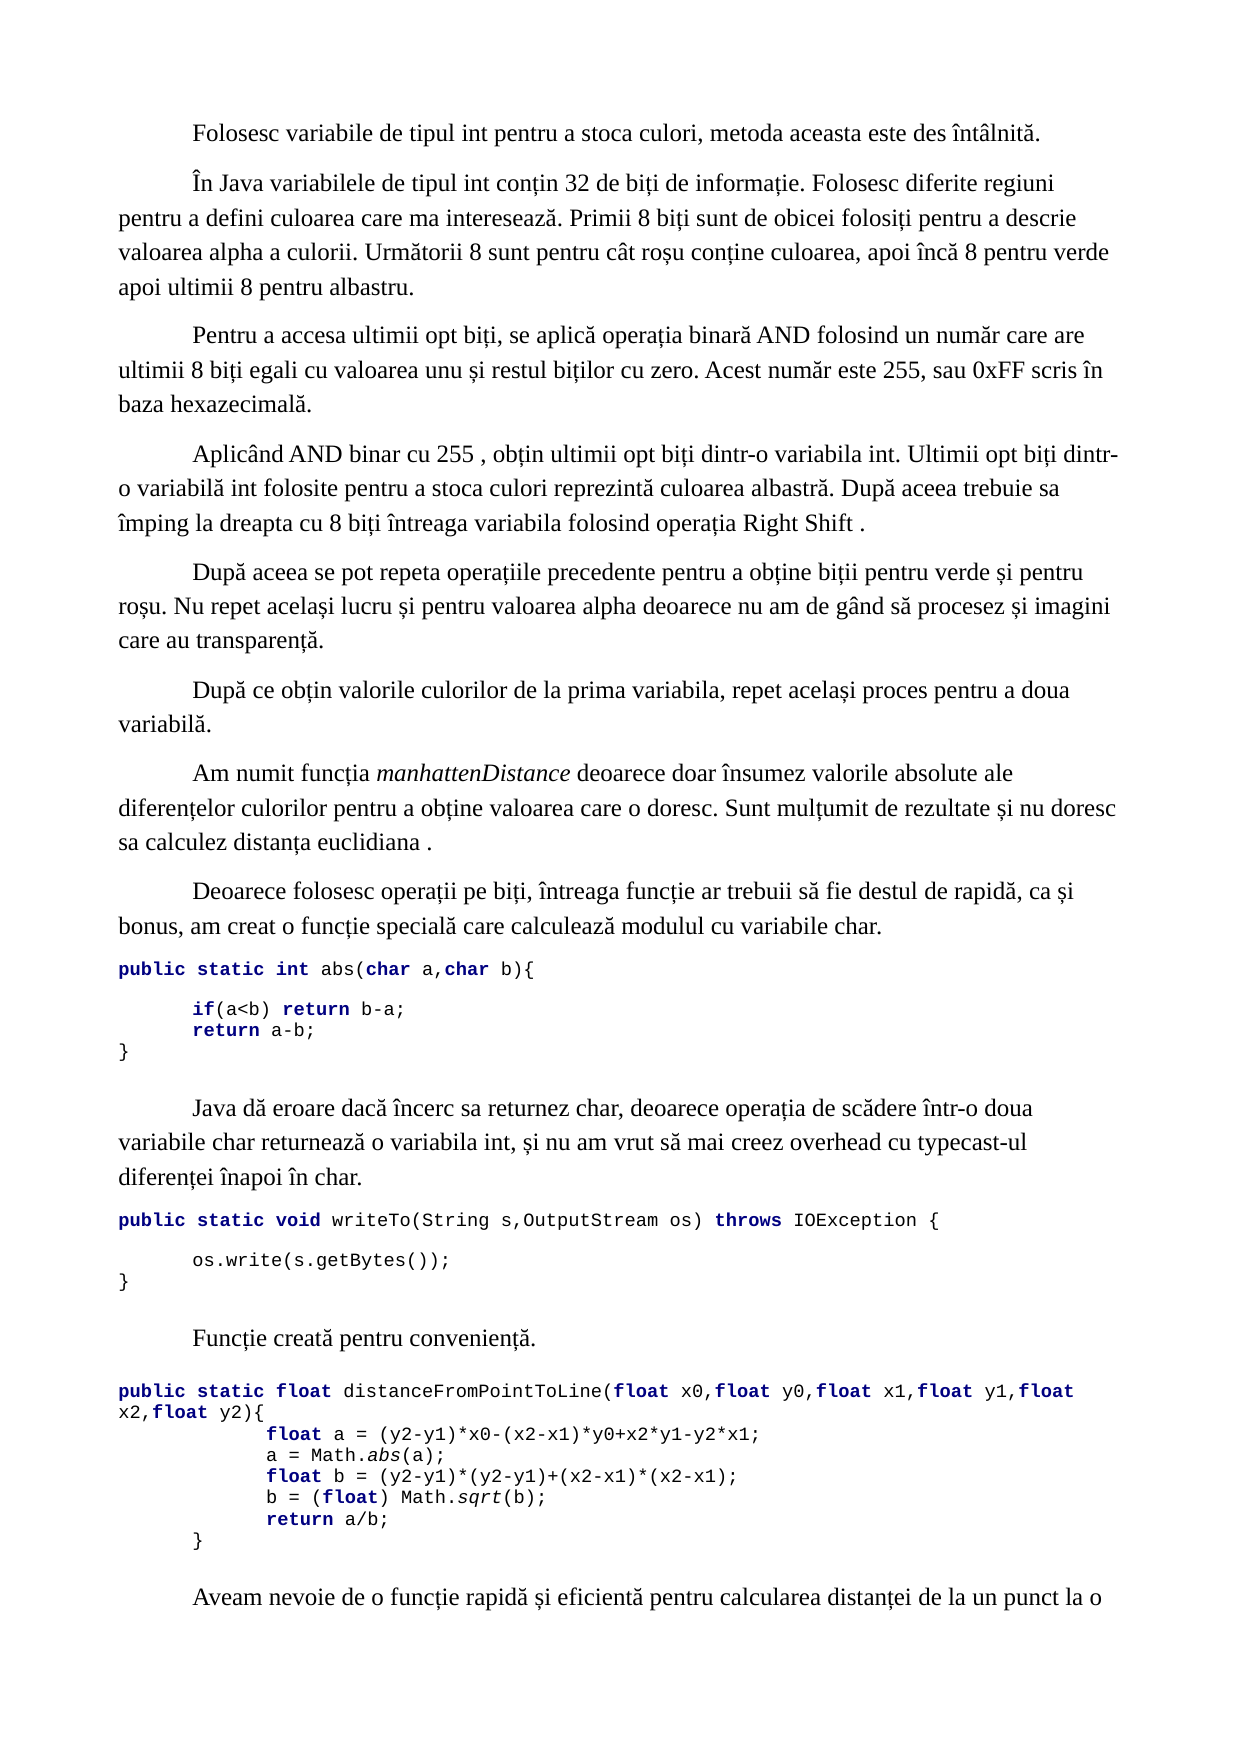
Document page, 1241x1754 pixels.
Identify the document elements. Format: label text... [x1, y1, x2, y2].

text După aceea se pot repeta operațiile precedente pentru a obține biții pentru verde și pentru roșu. Nu repet același lucru și pentru valoarea alpha deoarece nu am de gând să procesez și imagini care au transparență. [118, 557, 1122, 654]
text Folosesc variabile de tipul int pentru a stoca culori, metoda aceasta este des întâlnită. [118, 118, 1122, 148]
text float a = (y2-y1)*x0-(x2-x1)*y0+x2*y1-y2*x1; [118, 1424, 1122, 1446]
text Aveam nevoie de o funcție rapidă și eficientă pentru calcularea distanței de la un punct la o [118, 1582, 1122, 1611]
text } [118, 1042, 1122, 1063]
text } [118, 1531, 1122, 1552]
text Funcție creată pentru conveniență. [118, 1323, 1122, 1353]
text if(a<b) return b-a; [118, 1000, 1122, 1021]
text Pentru a accesa ultimii opt biți, se aplică operația binară AND folosind un număr care are ultimii 8 biți egali cu valoarea unu și restul biților cu zero. Acest număr este 255, sau 0xFF scris în baza hexazecimală. [118, 321, 1122, 418]
text float b = (y2-y1)*(y2-y1)+(x2-x1)*(x2-x1); [118, 1467, 1122, 1488]
text return a-b; [118, 1021, 1122, 1042]
text public static int abs(char a,char b){ [118, 960, 1122, 981]
text Aplicând AND binar cu 255 , obțin ultimii opt biți dintr-o variabila int. Ultimii opt biți dintr-o variabilă int folosite pentru a stoca culori reprezintă culoarea albastră. După aceea trebuie sa împing la dreapta cu 8 biți întreaga variabila folosind operația Right Shift . [118, 439, 1122, 536]
text public static void writeTo(String s,OutputStream os) throws IOException { [118, 1211, 1122, 1232]
text b = (float) Math.sqrt(b); [118, 1488, 1122, 1509]
text Am numit funcția manhattenDistance deoarece doar însumez valorile absolute ale diferențelor culorilor pentru a obține valoarea care o doresc. Sunt mulțumit de rezultate și nu doresc sa calculez distanța euclidiana . [118, 758, 1122, 856]
text } [118, 1272, 1122, 1293]
text a = Math.abs(a); [118, 1446, 1122, 1467]
text Deoarece folosesc operații pe biți, întreaga funcție ar trebuii să fie destul de rapidă, ca și bonus, am creat o funcție specială care calculează modulul cu variabile char. [118, 876, 1122, 939]
text return a/b; [118, 1509, 1122, 1531]
text public static float distanceFromPointToLine(float x0,float y0,float x1,float y1,float x2,float y2){ [118, 1382, 1122, 1424]
text În Java variabilele de tipul int conțin 32 de biți de informație. Folosesc diferite regiuni pentru a defini culoarea care ma interesează. Primii 8 biți sunt de obicei folosiți pentru a descrie valoarea alpha a culorii. Următorii 8 sunt pentru cât roșu conține culoarea, apoi încă 8 pentru verde apoi ultimii 8 pentru albastru. [118, 168, 1122, 300]
text Java dă eroare dacă încerc sa returnez char, deoarece operația de scădere într-o doua variabile char returnează o variabila int, și nu am vrut să mai creez overhead cu typecast-ul diferenței înapoi în char. [118, 1093, 1122, 1191]
text os.write(s.getBytes()); [118, 1251, 1122, 1272]
text După ce obțin valorile culorilor de la prima variabila, repet același proces pentru a doua variabilă. [118, 675, 1122, 738]
